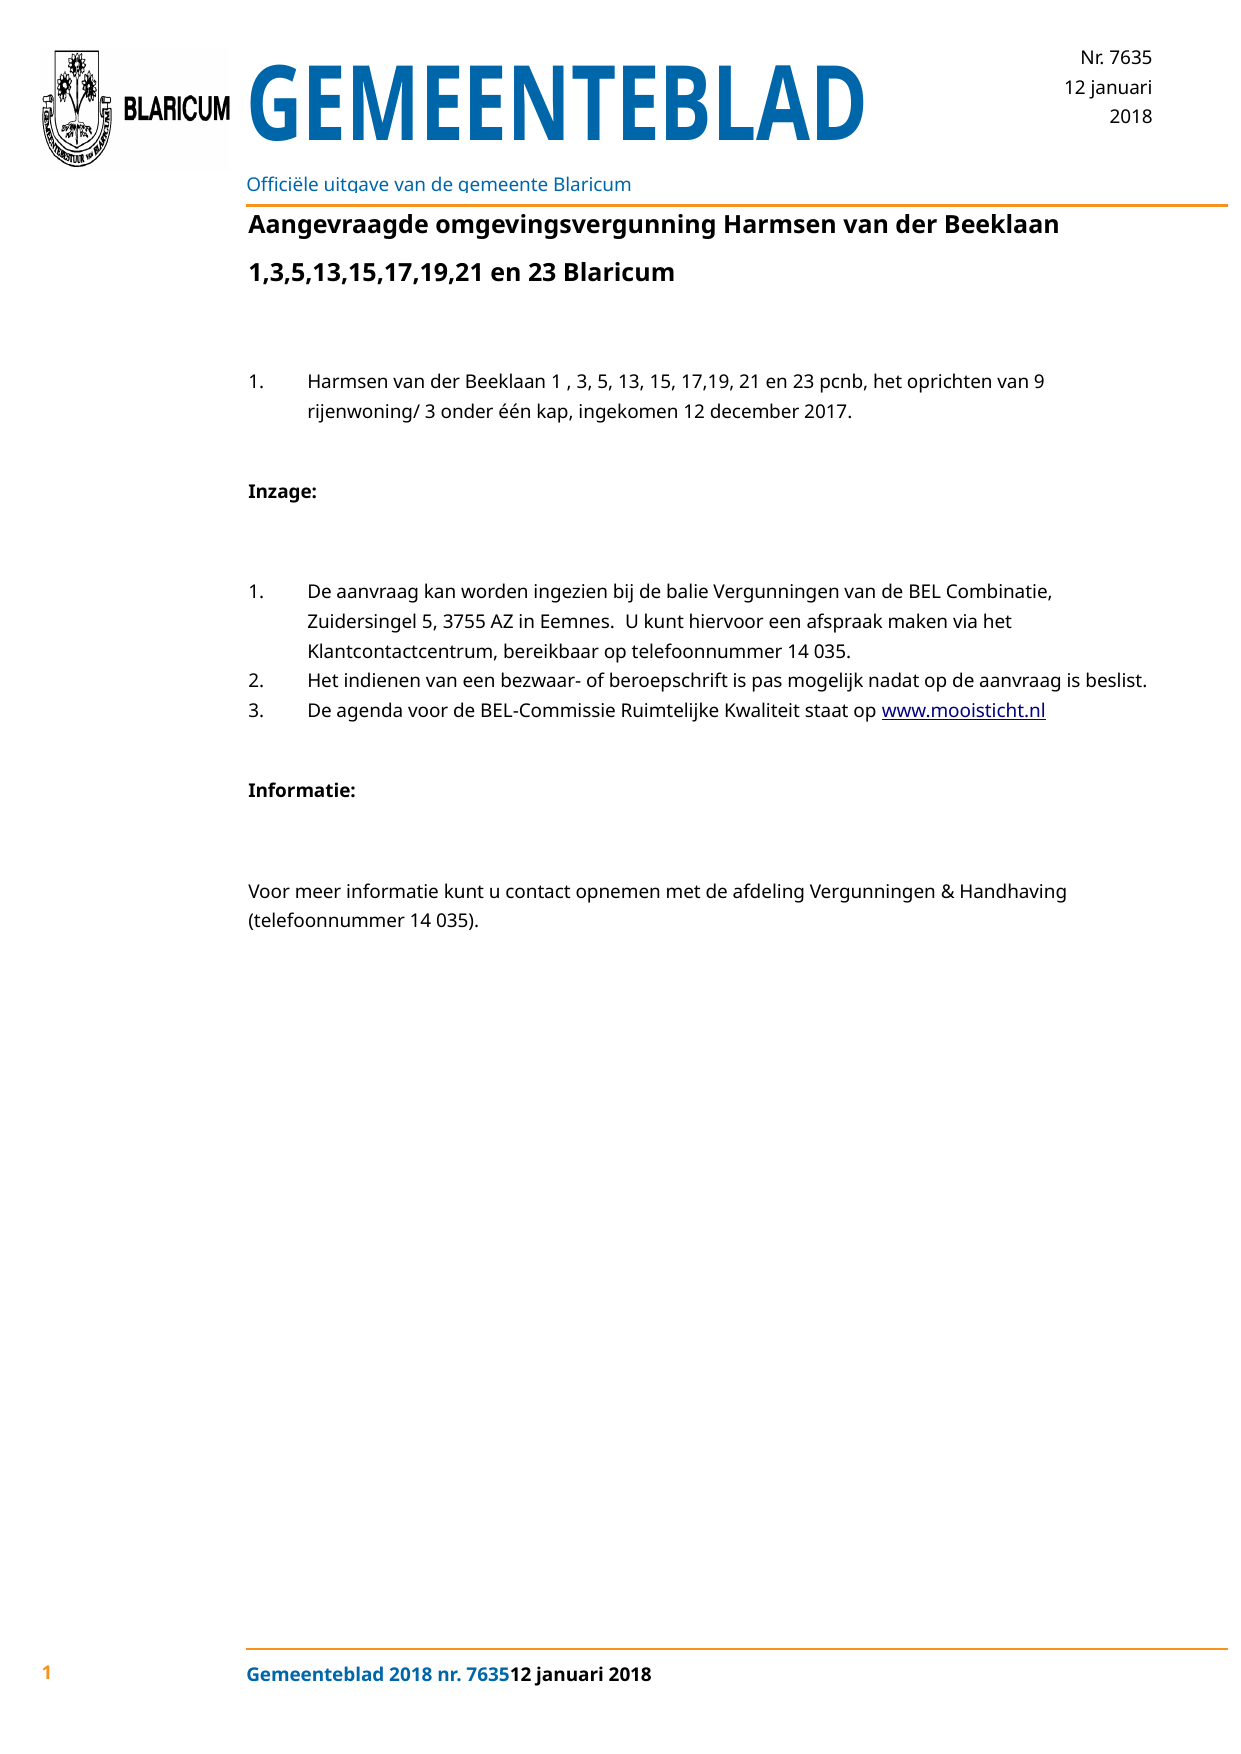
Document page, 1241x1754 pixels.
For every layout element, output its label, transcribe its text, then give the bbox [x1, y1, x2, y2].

text Inzage: [248, 478, 1152, 504]
picture [41, 47, 231, 172]
list De aanvraag kan worden ingezien bij de balie Vergunningen van de BEL Combinatie, Zuidersingel 5, 3755 AZ in Eemnes. U kunt hiervoor een afspraak maken via het Klantcontactcentrum, bereikbaar op telefoonnummer 14 035. [248, 579, 1152, 664]
list Het indienen van een bezwaar- of beroepschrift is pas mogelijk nadat op de aanvraag is beslist. [248, 667, 1152, 693]
list De agenda voor de BEL-Commissie Ruimtelijke Kwaliteit staat op www.mooisticht.nl [248, 697, 1152, 723]
text Aangevraagde omgevingsvergunning Harmsen van der Beeklaan 1,3,5,13,15,17,19,21 en 23 Blaricum [248, 207, 1152, 288]
text Voor meer informatie kunt u contact opnemen met de afdeling Vergunningen & Handhaving (telefoonnummer 14 035). [248, 878, 1152, 933]
list Harmsen van der Beeklaan 1 , 3, 5, 13, 15, 17,19, 21 en 23 pcnb, het oprichten van 9 rijenwoning/ 3 onder één kap, ingekomen 12 december 2017. [248, 368, 1152, 424]
text Informatie: [248, 777, 1152, 803]
